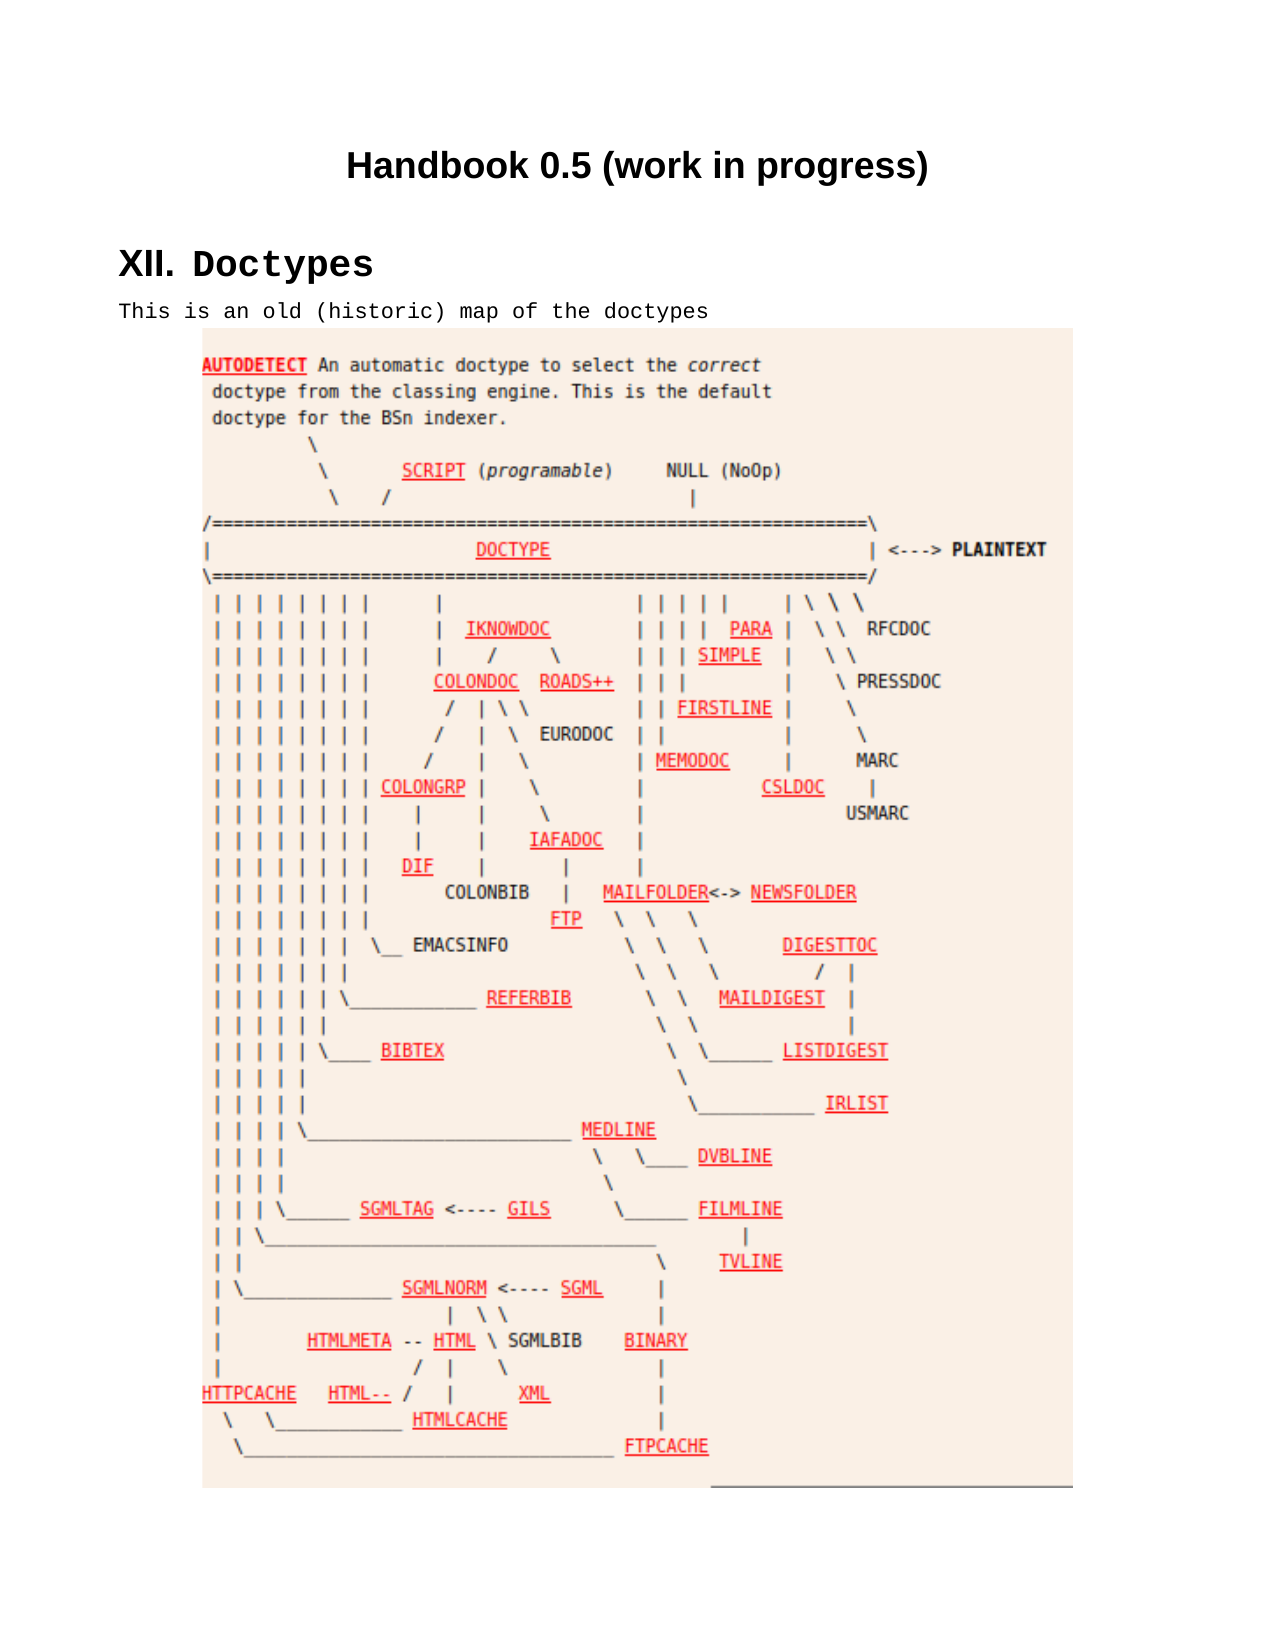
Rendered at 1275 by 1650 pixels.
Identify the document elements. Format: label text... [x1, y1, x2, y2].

picture [202, 328, 1073, 1488]
subtitle Doctypes [118, 241, 1157, 288]
text This is an old (historic) map of the doctypes [118, 300, 1157, 325]
